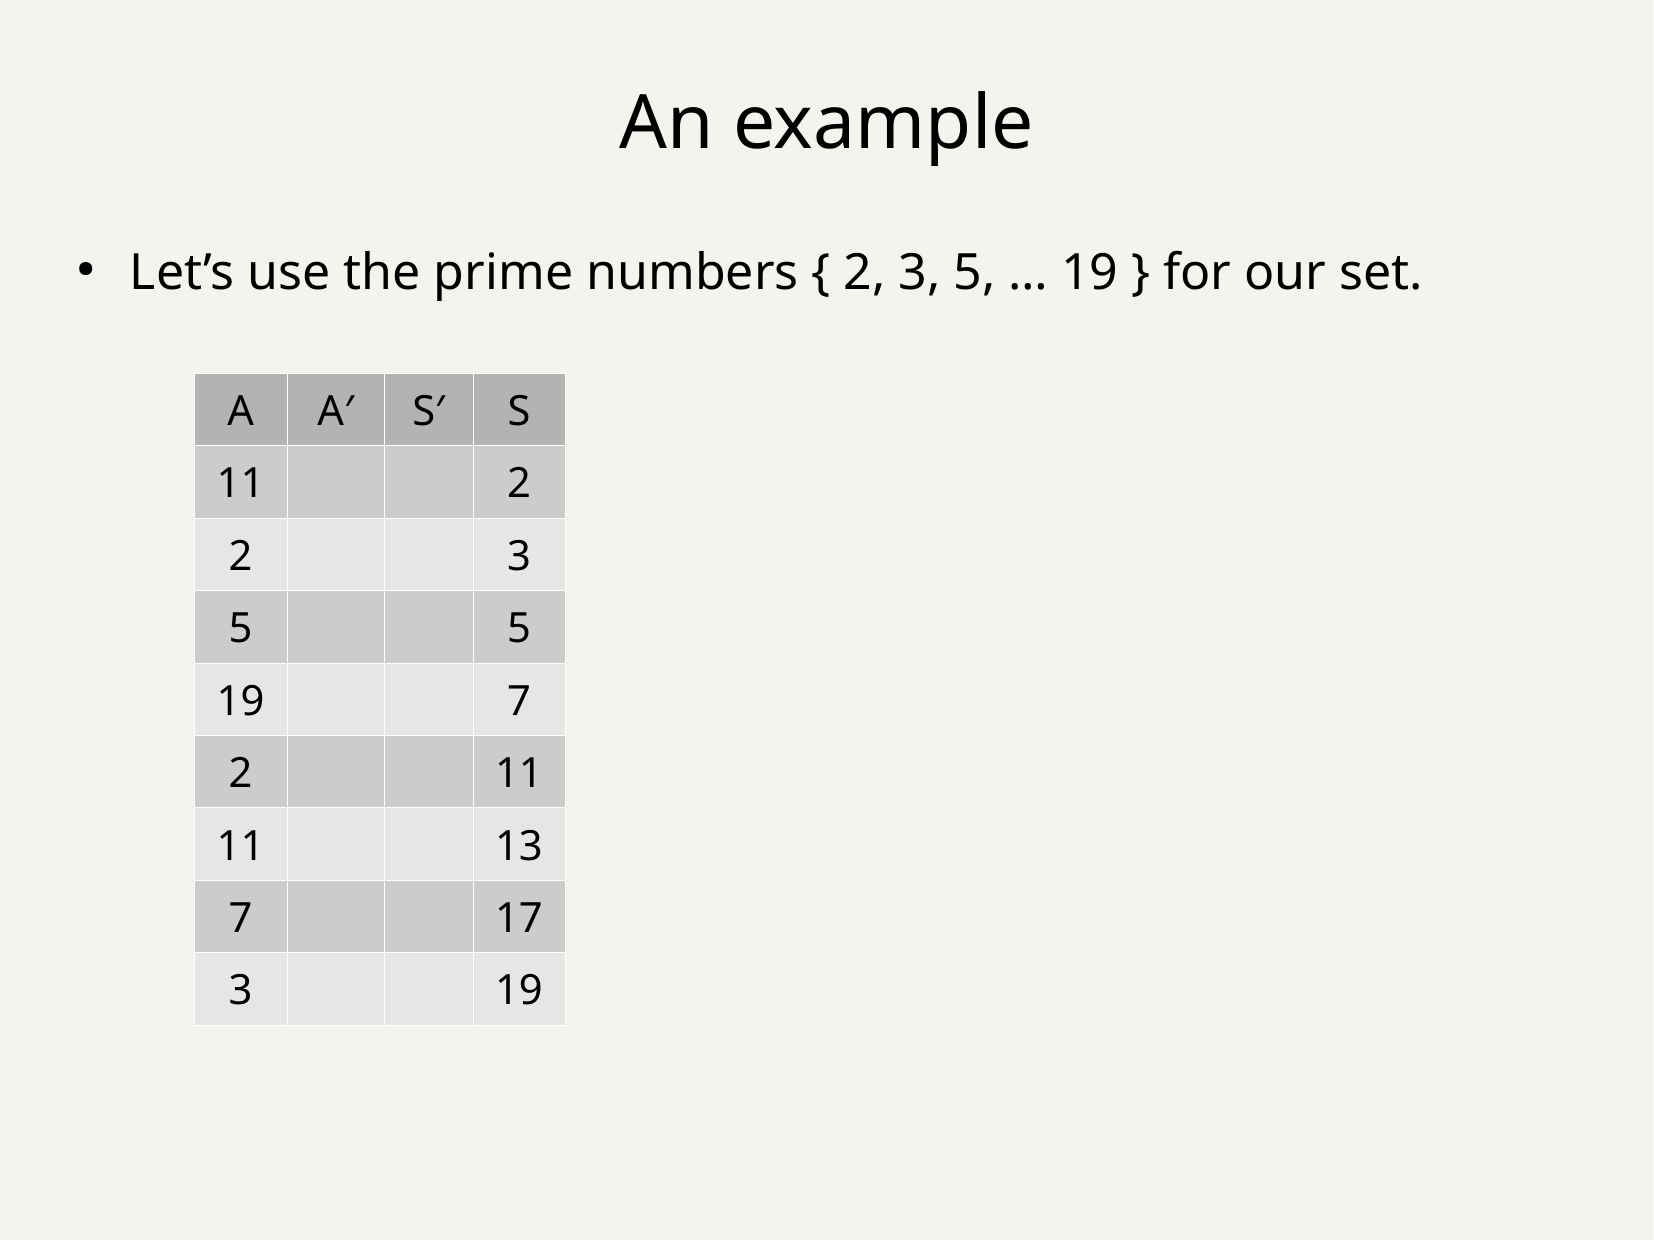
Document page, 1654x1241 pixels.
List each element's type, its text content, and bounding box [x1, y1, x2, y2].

table_cell 3 [474, 519, 565, 590]
table_cell [385, 808, 473, 880]
table_cell [385, 953, 473, 1025]
table_cell 13 [474, 808, 565, 880]
table_cell [288, 446, 384, 518]
table_cell [385, 519, 473, 590]
table_cell [288, 519, 384, 590]
table_cell [288, 736, 384, 807]
table_header A [195, 374, 287, 445]
title An example [82, 49, 1571, 189]
table_header S′ [385, 374, 473, 445]
table_cell 5 [195, 591, 287, 663]
table_cell 11 [474, 736, 565, 807]
table_cell 11 [195, 446, 287, 518]
table_cell 19 [195, 664, 287, 735]
table_cell 7 [195, 881, 287, 952]
table_cell 17 [474, 881, 565, 952]
table_cell 2 [195, 519, 287, 590]
table_cell [288, 808, 384, 880]
table_cell 2 [195, 736, 287, 807]
table_header A′ [288, 374, 384, 445]
table_cell 7 [474, 664, 565, 735]
table_cell [288, 591, 384, 663]
table_cell 3 [195, 953, 287, 1025]
table_cell 2 [474, 446, 565, 518]
table_cell 5 [474, 591, 565, 663]
table_cell [385, 591, 473, 663]
table_cell [288, 953, 384, 1025]
list Let’s use the prime numbers { 2, 3, 5, … 19 } for our set. [59, 236, 1560, 390]
table_cell [288, 664, 384, 735]
table_cell [288, 881, 384, 952]
table_header S [474, 374, 565, 445]
table_cell [385, 736, 473, 807]
table_cell 11 [195, 808, 287, 880]
table_cell 19 [474, 953, 565, 1025]
table_cell [385, 881, 473, 952]
table_cell [385, 664, 473, 735]
table_cell [385, 446, 473, 518]
